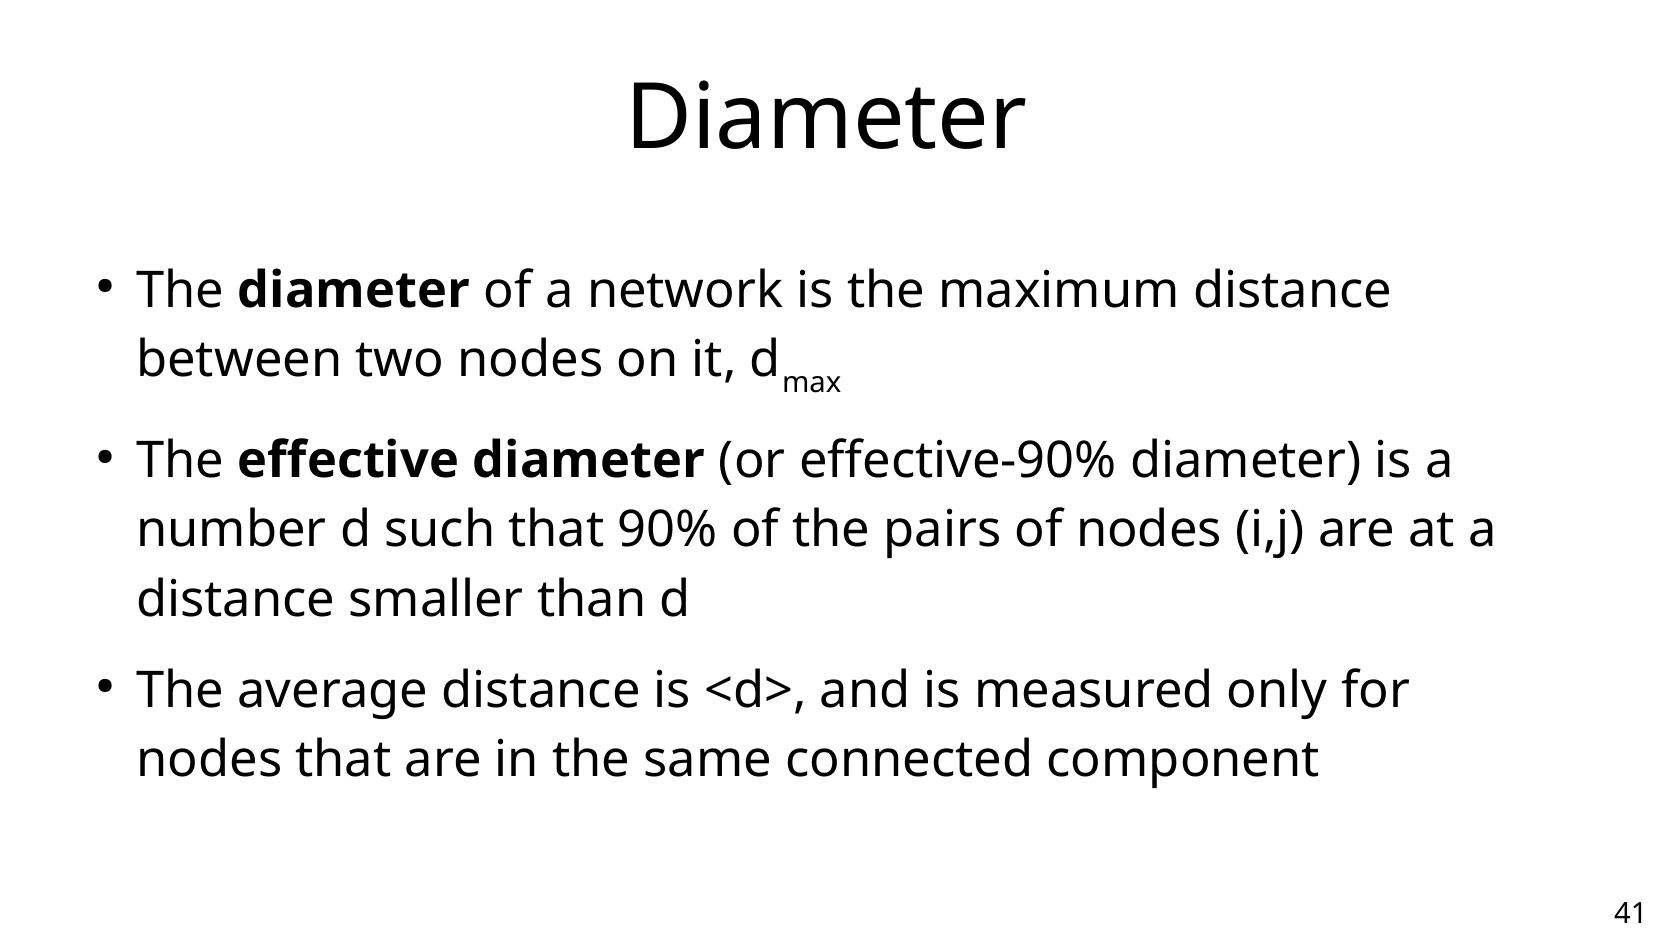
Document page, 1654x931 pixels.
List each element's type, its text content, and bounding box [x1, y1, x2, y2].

list The diameter of a network is the maximum distance between two nodes on it, dmax The effective diameter (or effective-90% diameter) is a number d such that 90% of the pairs of nodes (i,j) are at a distance smaller than d The average distance is <d>, and is measured only for nodes that are in the same connected component [82, 253, 1571, 793]
title Diameter [82, 1, 1571, 226]
